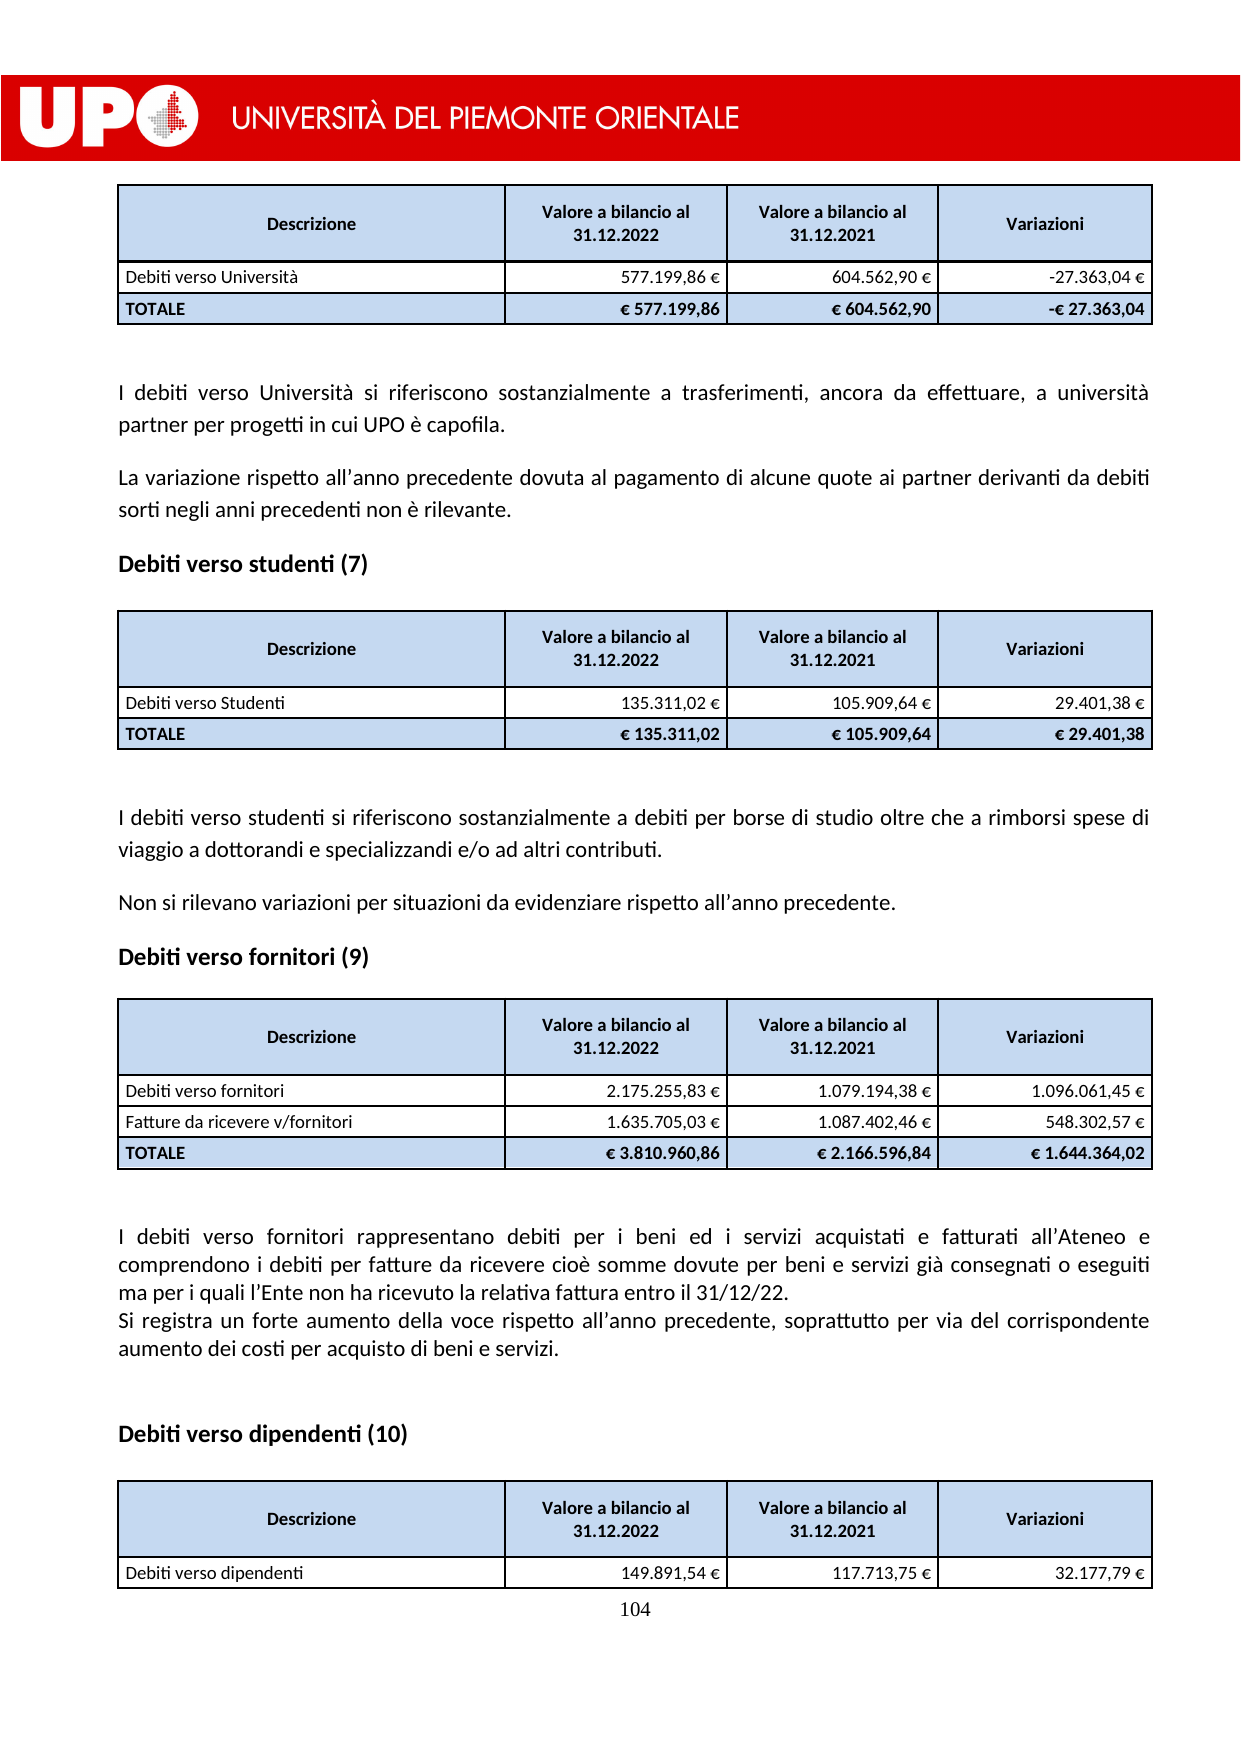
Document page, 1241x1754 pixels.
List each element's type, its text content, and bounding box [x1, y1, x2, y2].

table_header Descrizione [119, 1482, 504, 1556]
table_cell € 3.810.960,86 [506, 1138, 726, 1167]
table_cell TOTALE [119, 719, 504, 748]
text Debiti verso studenti (7) [118, 548, 1152, 579]
table_header Descrizione [119, 186, 504, 260]
table_cell TOTALE [119, 294, 504, 323]
table_header Descrizione [119, 1000, 504, 1074]
text Si registra un forte aumento della voce rispetto all’anno precedente, soprattutto per via del corrispondente aumento dei costi per acquisto di beni e servizi. [118, 1307, 1152, 1363]
table_cell € 604.562,90 [728, 294, 937, 323]
table_cell 577.199,86 € [506, 263, 726, 292]
table_cell € 577.199,86 [506, 294, 726, 323]
text I debiti verso fornitori rappresentano debiti per i beni ed i servizi acquistati e fatturati all’Ateneo e comprendono i debiti per fatture da ricevere cioè somme dovute per beni e servizi già consegnati o eseguiti ma per i quali l’Ente non ha ricevuto la relativa fattura entro il 31/12/22. [118, 1222, 1152, 1307]
table_header Valore a bilancio al 31.12.2022 [506, 1000, 726, 1074]
table_cell 105.909,64 € [728, 688, 937, 717]
table_cell € 105.909,64 [728, 719, 937, 748]
table_cell 1.096.061,45 € [939, 1076, 1151, 1105]
table_cell TOTALE [119, 1138, 504, 1167]
table_cell 32.177,79 € [939, 1558, 1151, 1587]
text Debiti verso dipendenti (10) [118, 1419, 1152, 1449]
table_header Variazioni [939, 1000, 1151, 1074]
text Non si rilevano variazioni per situazioni da evidenziare rispetto all’anno precedente. [118, 888, 1152, 917]
table_cell 1.635.705,03 € [506, 1107, 726, 1136]
table_header Variazioni [939, 186, 1151, 260]
table_cell Debiti verso Studenti [119, 688, 504, 717]
text I debiti verso Università si riferiscono sostanzialmente a trasferimenti, ancora da effettuare, a università partner per progetti in cui UPO è capofila. [118, 378, 1152, 438]
table_cell -€ 27.363,04 [939, 294, 1151, 323]
text I debiti verso studenti si riferiscono sostanzialmente a debiti per borse di studio oltre che a rimborsi spese di viaggio a dottorandi e specializzandi e/o ad altri contributi. [118, 803, 1152, 863]
table_cell 548.302,57 € [939, 1107, 1151, 1136]
text La variazione rispetto all’anno precedente dovuta al pagamento di alcune quote ai partner derivanti da debiti sorti negli anni precedenti non è rilevante. [118, 463, 1152, 523]
table_header Variazioni [939, 612, 1151, 686]
table_header Valore a bilancio al 31.12.2022 [506, 1482, 726, 1556]
table_cell Debiti verso Università [119, 263, 504, 292]
table_header Valore a bilancio al 31.12.2022 [506, 612, 726, 686]
table_cell Debiti verso fornitori [119, 1076, 504, 1105]
table_cell 1.079.194,38 € [728, 1076, 937, 1105]
table_cell 2.175.255,83 € [506, 1076, 726, 1105]
text Debiti verso fornitori (9) [118, 942, 1152, 972]
table_header Valore a bilancio al 31.12.2021 [728, 186, 937, 260]
table_cell 149.891,54 € [506, 1558, 726, 1587]
table_header Valore a bilancio al 31.12.2021 [728, 612, 937, 686]
table_header Valore a bilancio al 31.12.2021 [728, 1000, 937, 1074]
table_header Descrizione [119, 612, 504, 686]
table_cell Fatture da ricevere v/fornitori [119, 1107, 504, 1136]
table_cell € 1.644.364,02 [939, 1138, 1151, 1167]
table_cell € 2.166.596,84 [728, 1138, 937, 1167]
table_cell € 135.311,02 [506, 719, 726, 748]
table_cell 604.562,90 € [728, 263, 937, 292]
table_cell 135.311,02 € [506, 688, 726, 717]
table_header Valore a bilancio al 31.12.2022 [506, 186, 726, 260]
table_cell -27.363,04 € [939, 263, 1151, 292]
table_cell 117.713,75 € [728, 1558, 937, 1587]
table_header Valore a bilancio al 31.12.2021 [728, 1482, 937, 1556]
table_cell 1.087.402,46 € [728, 1107, 937, 1136]
table_cell € 29.401,38 [939, 719, 1151, 748]
table_cell Debiti verso dipendenti [119, 1558, 504, 1587]
table_header Variazioni [939, 1482, 1151, 1556]
table_cell 29.401,38 € [939, 688, 1151, 717]
